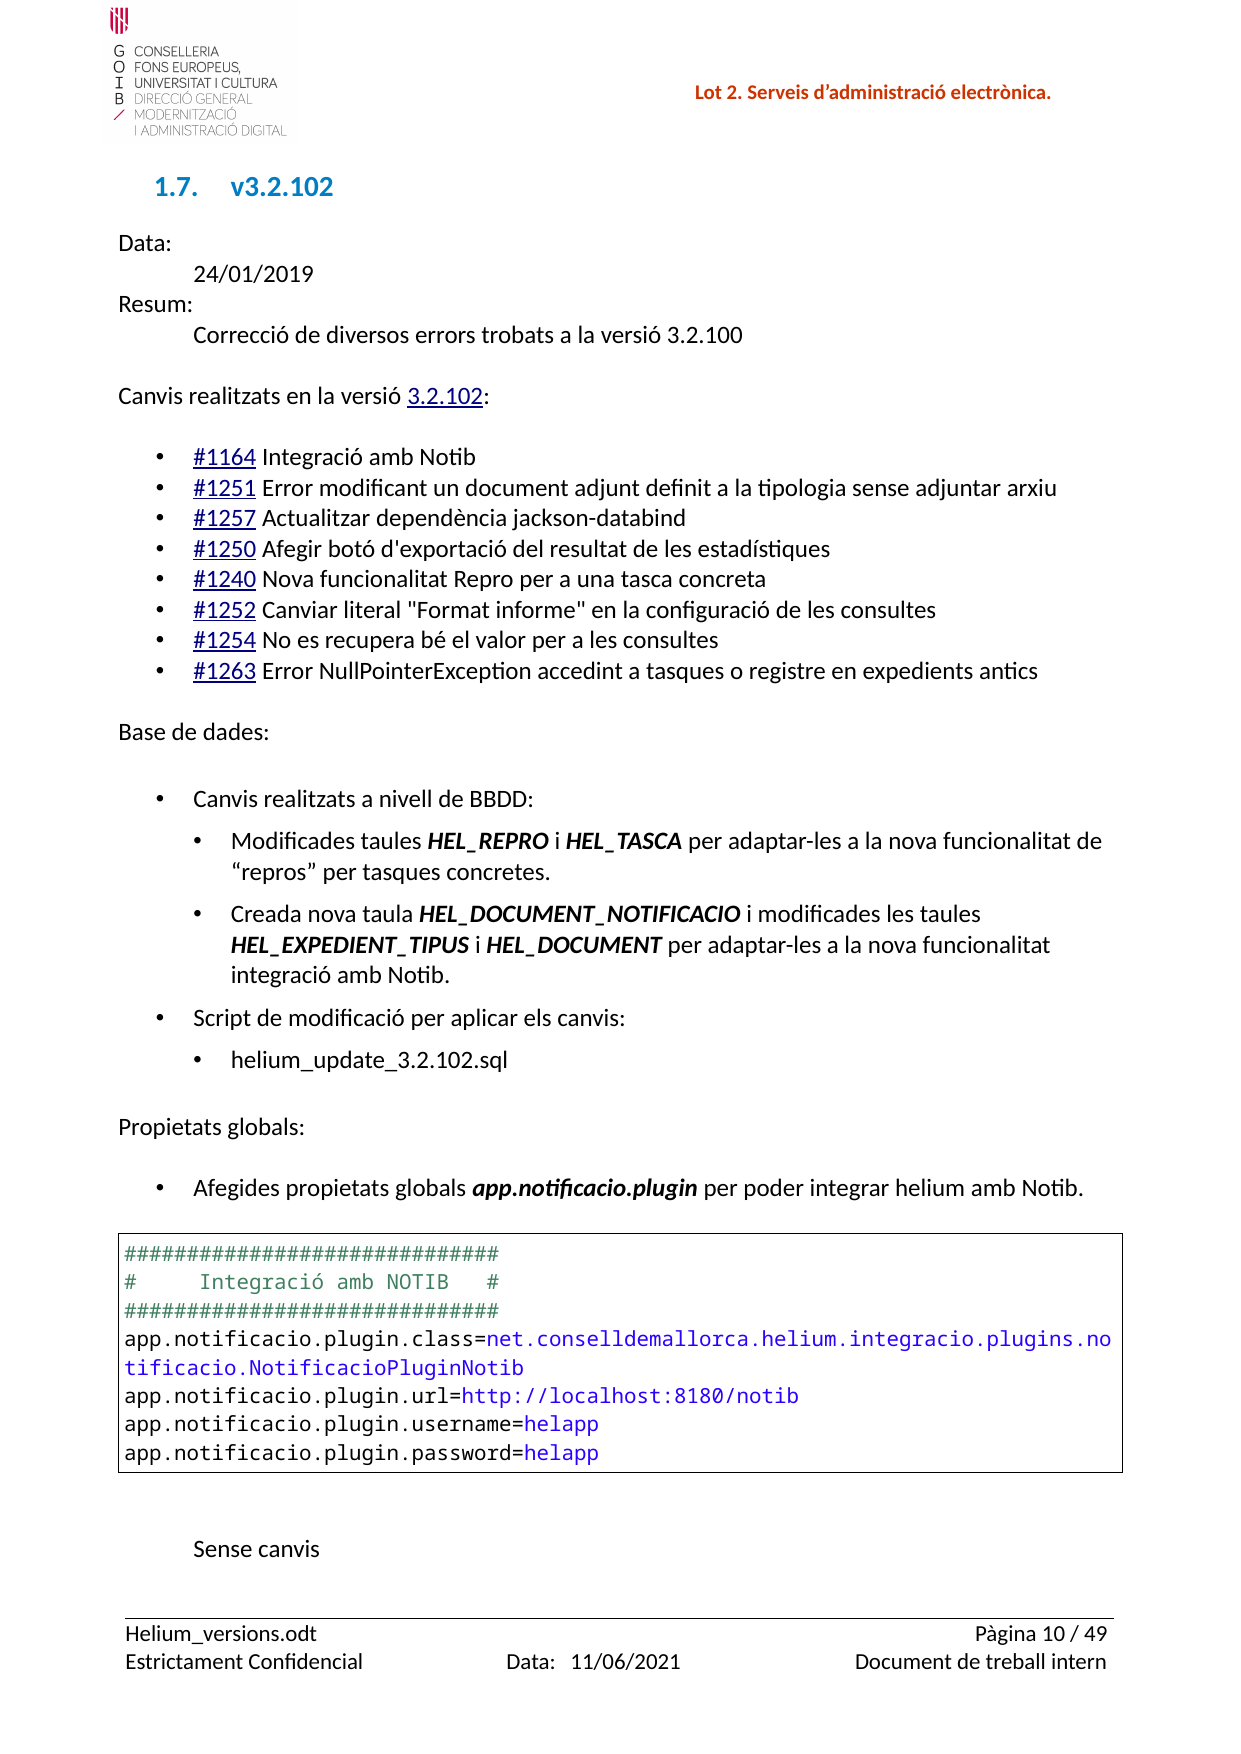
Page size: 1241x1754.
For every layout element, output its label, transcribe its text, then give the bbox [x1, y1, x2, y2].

picture [100, 0, 297, 144]
table_header ############################## # Integració amb NOTIB # ############################## app.notificacio.plugin.class=net.conselldemallorca.helium.integracio.plugins.notificacio.NotificacioPluginNotib app.notificacio.plugin.url=http://localhost:8180/notib app.notificacio.plugin.username=helapp app.notificacio.plugin.password=helapp [119, 1234, 1122, 1472]
list Script de modificació per aplicar els canvis: [156, 1002, 1122, 1032]
text Base de dades: [118, 716, 1122, 746]
list #1240 Nova funcionalitat Repro per a una tasca concreta [156, 563, 1122, 594]
text Correcció de diversos errors trobats a la versió 3.2.100 [118, 319, 1122, 350]
subtitle v3.2.102 [153, 168, 1122, 204]
list Canvis realitzats a nivell de BBDD: [156, 783, 1122, 813]
list #1254 No es recupera bé el valor per a les consultes [156, 624, 1122, 655]
list helium_update_3.2.102.sql [193, 1044, 1122, 1074]
text Sense canvis [118, 1533, 1122, 1564]
list #1164 Integració amb Notib [156, 441, 1122, 472]
list Afegides propietats globals app.notificacio.plugin per poder integrar helium amb Notib. [156, 1172, 1122, 1203]
text Propietats globals: [118, 1111, 1122, 1142]
text Resum: [118, 289, 1122, 319]
text Data: [118, 228, 1122, 258]
text 24/01/2019 [118, 258, 1122, 289]
list #1252 Canviar literal "Format informe" en la configuració de les consultes [156, 594, 1122, 624]
list Modificades taules HEL_REPRO i HEL_TASCA per adaptar-les a la nova funcionalitat de “repros” per tasques concretes. [193, 825, 1122, 886]
list #1251 Error modificant un document adjunt definit a la tipologia sense adjuntar arxiu [156, 472, 1122, 502]
list #1257 Actualitzar dependència jackson-databind [156, 502, 1122, 533]
list #1263 Error NullPointerException accedint a tasques o registre en expedients antics [156, 655, 1122, 685]
list #1250 Afegir botó d'exportació del resultat de les estadístiques [156, 533, 1122, 563]
text Canvis realitzats en la versió 3.2.102: [118, 380, 1122, 411]
list Creada nova taula HEL_DOCUMENT_NOTIFICACIO i modificades les taules HEL_EXPEDIENT_TIPUS i HEL_DOCUMENT per adaptar-les a la nova funcionalitat integració amb Notib. [193, 898, 1122, 990]
